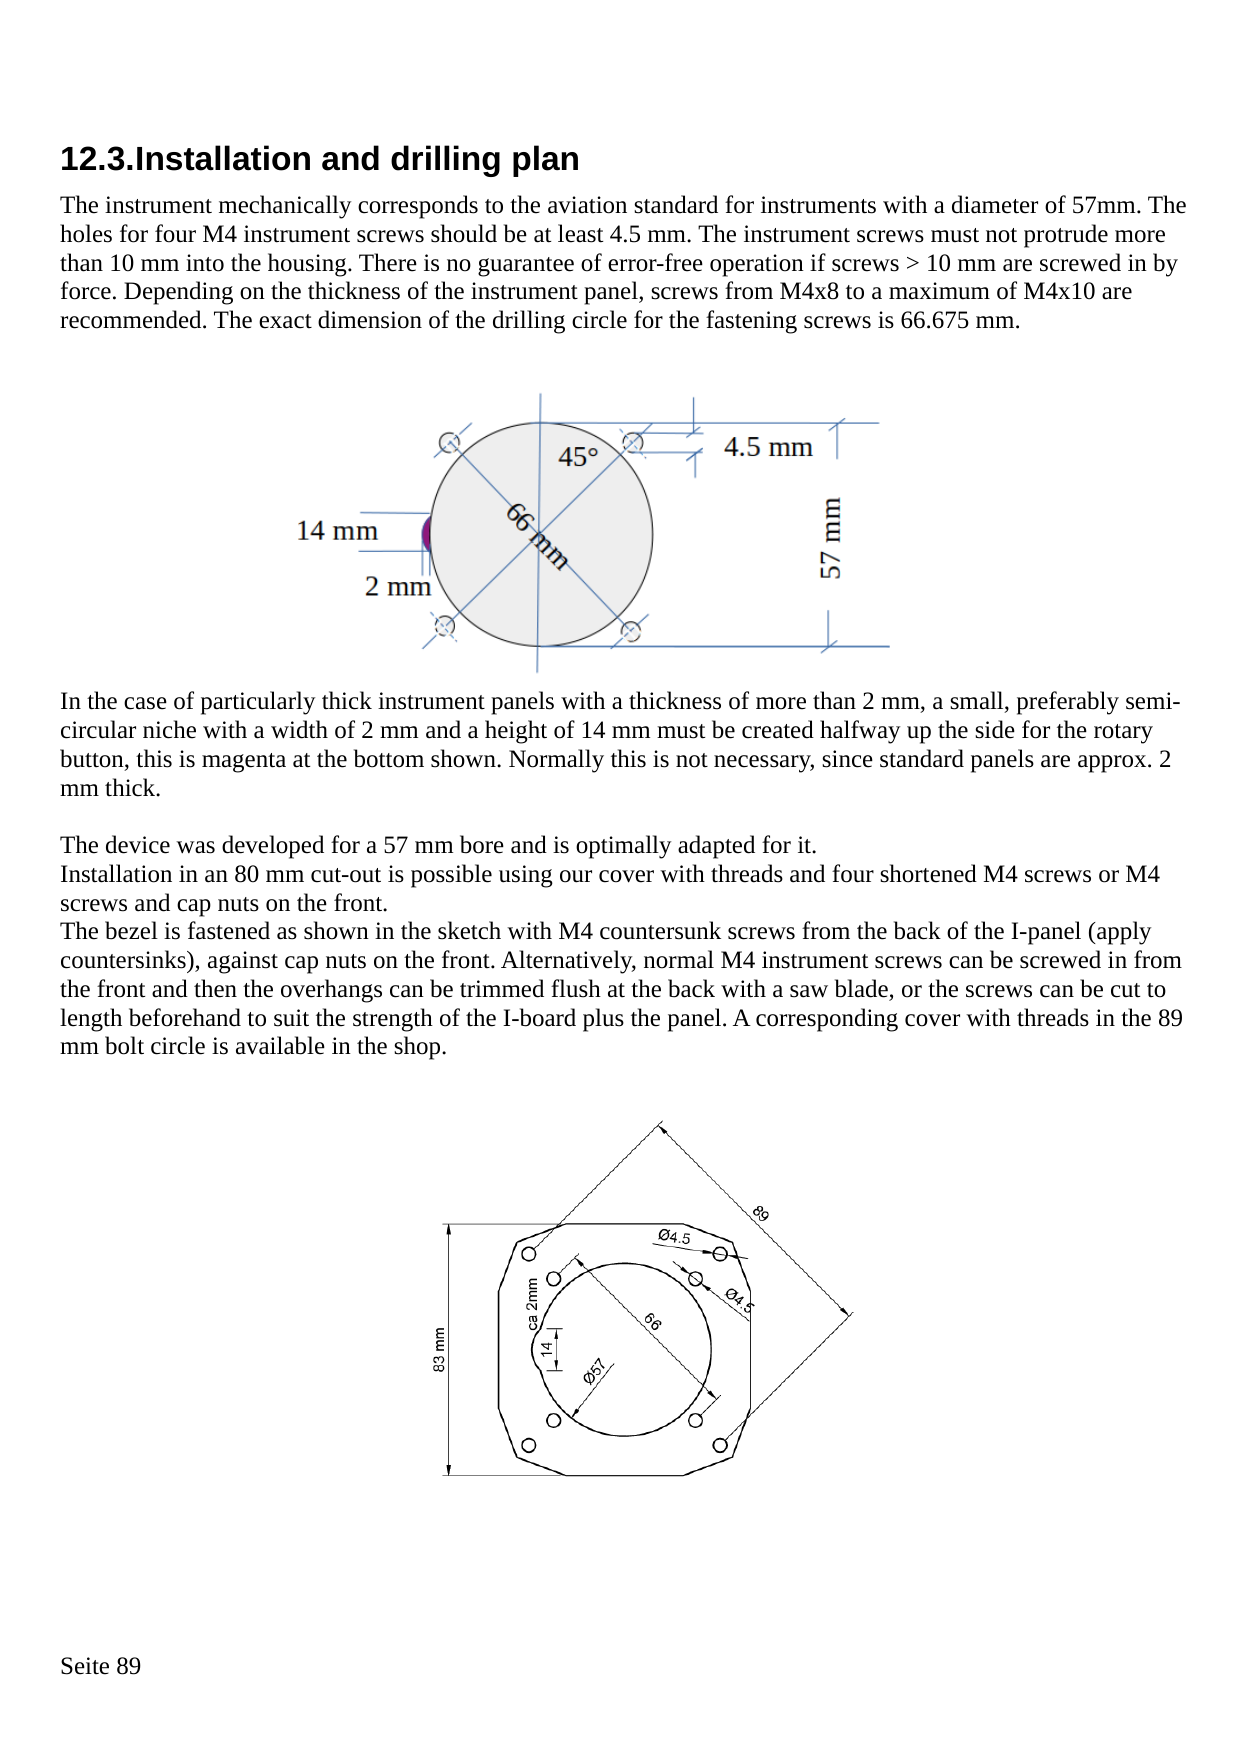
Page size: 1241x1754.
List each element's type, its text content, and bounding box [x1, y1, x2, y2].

text The device was developed for a 57 mm bore and is optimally adapted for it. Installation in an 80 mm cut-out is possible using our cover with threads and four shortened M4 screws or M4 screws and cap nuts on the front. The bezel is fastened as shown in the sketch with M4 countersunk screws from the back of the I-panel (apply countersinks), against cap nuts on the front. Alternatively, normal M4 instrument screws can be screwed in from the front and then the overhangs can be trimmed flush at the back with a saw blade, or the screws can be cut to length beforehand to suit the strength of the I-board plus the panel. A corresponding cover with threads in the 89 mm bolt circle is available in the shop. [60, 830, 1207, 1060]
picture [394, 1088, 874, 1493]
subtitle Installation and drilling plan [60, 139, 1207, 178]
text In the case of particularly thick instrument panels with a thickness of more than 2 mm, a small, preferably semi-circular niche with a width of 2 mm and a height of 14 mm must be created halfway up the side for the rotary button, this is magenta at the bottom shown. Normally this is not necessary, since standard panels are approx. 2 mm thick. [60, 334, 1207, 801]
text The instrument mechanically corresponds to the aviation standard for instruments with a diameter of 57mm. The holes for four M4 instrument screws should be at least 4.5 mm. The instrument screws must not protrude more than 10 mm into the housing. There is no guarantee of error-free operation if screws > 10 mm are screwed in by force. Depending on the thickness of the instrument panel, screws from M4x8 to a maximum of M4x10 are recommended. The exact dimension of the drilling circle for the fastening screws is 66.675 mm. [60, 190, 1207, 334]
picture [277, 360, 990, 687]
